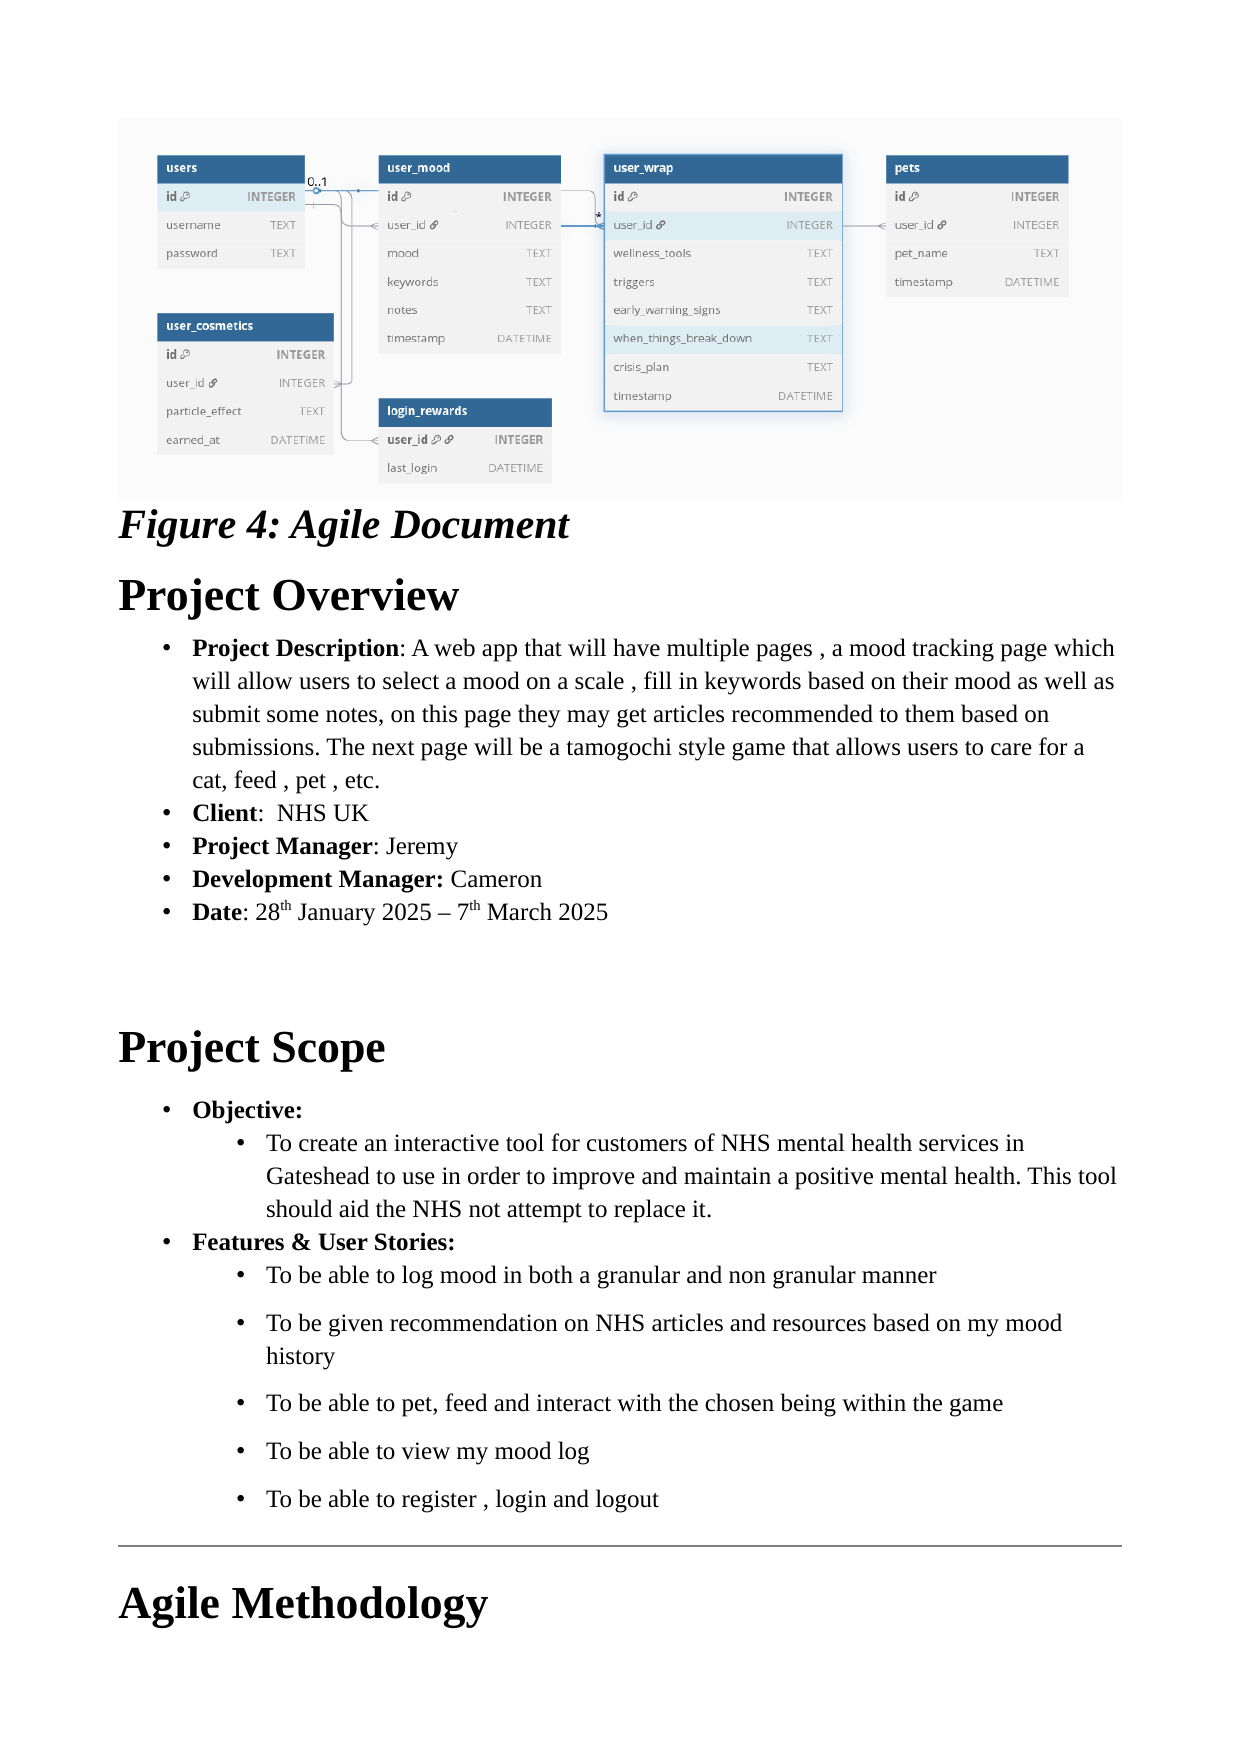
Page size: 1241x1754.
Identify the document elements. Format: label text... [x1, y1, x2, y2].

list Development Manager: Cameron [162, 864, 1122, 893]
list Objective: [162, 1095, 1122, 1124]
subtitle Project Overview [118, 568, 1122, 621]
list To be given recommendation on NHS articles and resources based on my mood history [236, 1308, 1122, 1369]
list Project Description: A web app that will have multiple pages , a mood tracking page which will allow users to select a mood on a scale , fill in keywords based on their mood as well as submit some notes, on this page they may get articles recommended to them based on submissions. The next page will be a tamogochi style game that allows users to care for a cat, feed , pet , etc. [162, 633, 1122, 794]
list To be able to register , login and logout [236, 1484, 1122, 1512]
picture [118, 118, 1123, 500]
list To create an interactive tool for customers of NHS mental health services in Gateshead to use in order to improve and maintain a positive mental health. This tool should aid the NHS not attempt to replace it. [236, 1128, 1122, 1223]
list Date: 28th January 2025 – 7th March 2025 [162, 897, 1122, 926]
list To be able to view my mood log [236, 1436, 1122, 1465]
list To be able to log mood in both a granular and non granular manner [236, 1260, 1122, 1289]
text Project Scope [118, 1020, 1122, 1073]
text Figure 4: Agile Document [118, 500, 1122, 547]
list Client: NHS UK [162, 798, 1122, 827]
list Project Manager: Jeremy [162, 831, 1122, 860]
list Features & User Stories: [162, 1227, 1122, 1256]
list To be able to pet, feed and interact with the chosen being within the game [236, 1388, 1122, 1417]
text Agile Methodology [118, 1576, 1122, 1628]
